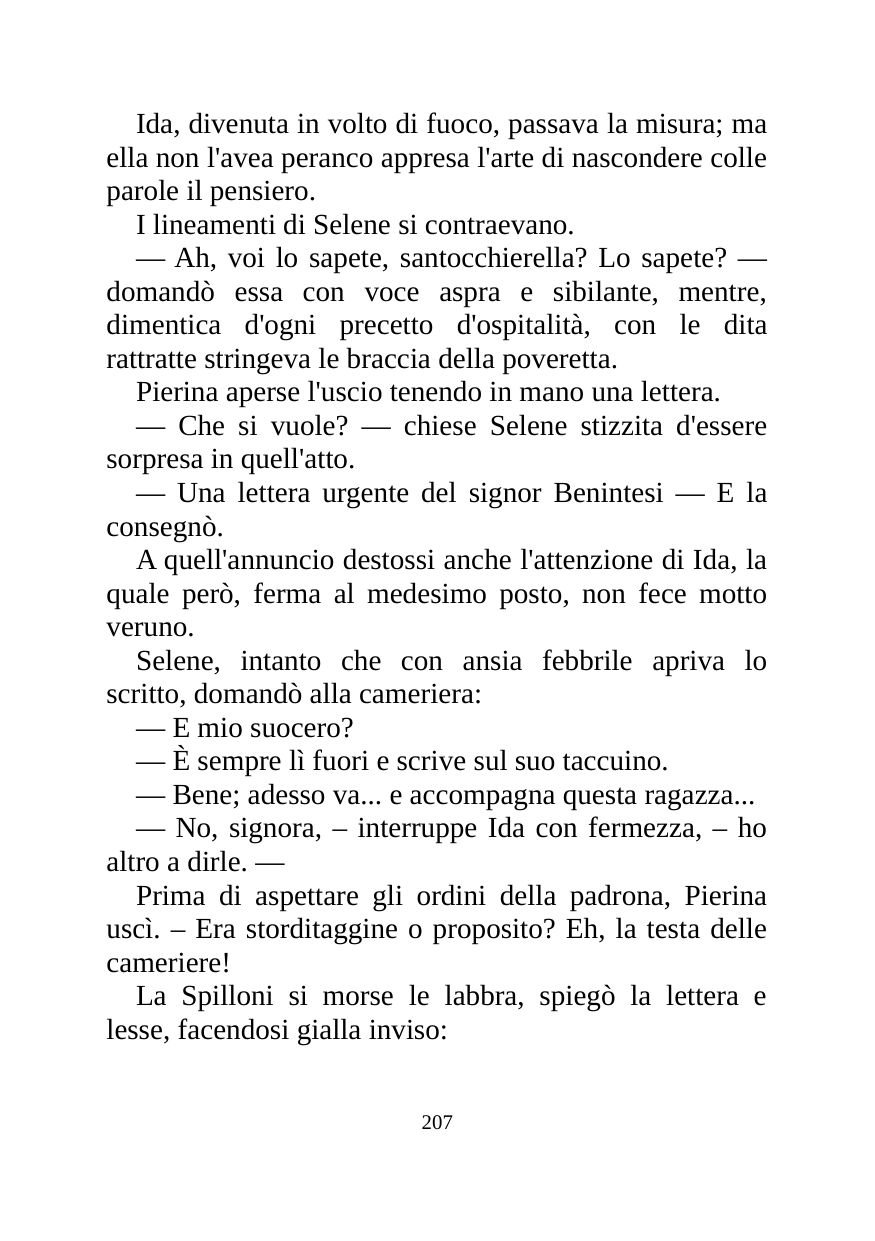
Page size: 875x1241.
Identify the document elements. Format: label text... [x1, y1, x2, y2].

text — E mio suocero? [106, 710, 768, 743]
text — Che si vuole? — chiese Selene stizzita d'essere sorpresa in quell'atto. [106, 408, 768, 475]
text Ida, divenuta in volto di fuoco, passava la misura; ma ella non l'avea peranco appresa l'arte di nascondere colle parole il pensiero. [106, 106, 768, 207]
text A quell'annuncio destossi anche l'attenzione di Ida, la quale però, ferma al medesimo posto, non fece motto veruno. [106, 542, 768, 643]
text I lineamenti di Selene si contraevano. [106, 207, 768, 240]
text — Una lettera urgente del signor Benintesi — E la consegnò. [106, 475, 768, 542]
text Selene, intanto che con ansia febbrile apriva lo scritto, domandò alla cameriera: [106, 643, 768, 710]
text La Spilloni si morse le labbra, spiegò la lettera e lesse, facendosi gialla inviso: [106, 978, 768, 1045]
text — Ah, voi lo sapete, santocchierella? Lo sapete? — domandò essa con voce aspra e sibilante, mentre, dimentica d'ogni precetto d'ospitalità, con le dita rattratte stringeva le braccia della poveretta. [106, 240, 768, 374]
text — No, signora, – interruppe Ida con fermezza, – ho altro a dirle. — [106, 811, 768, 878]
text — Bene; adesso va... e accompagna questa ragazza... [106, 777, 768, 811]
text Pierina aperse l'uscio tenendo in mano una lettera. [106, 374, 768, 408]
text — È sempre lì fuori e scrive sul suo taccuino. [106, 743, 768, 777]
text Prima di aspettare gli ordini della padrona, Pierina uscì. – Era storditaggine o proposito? Eh, la testa delle cameriere! [106, 878, 768, 978]
